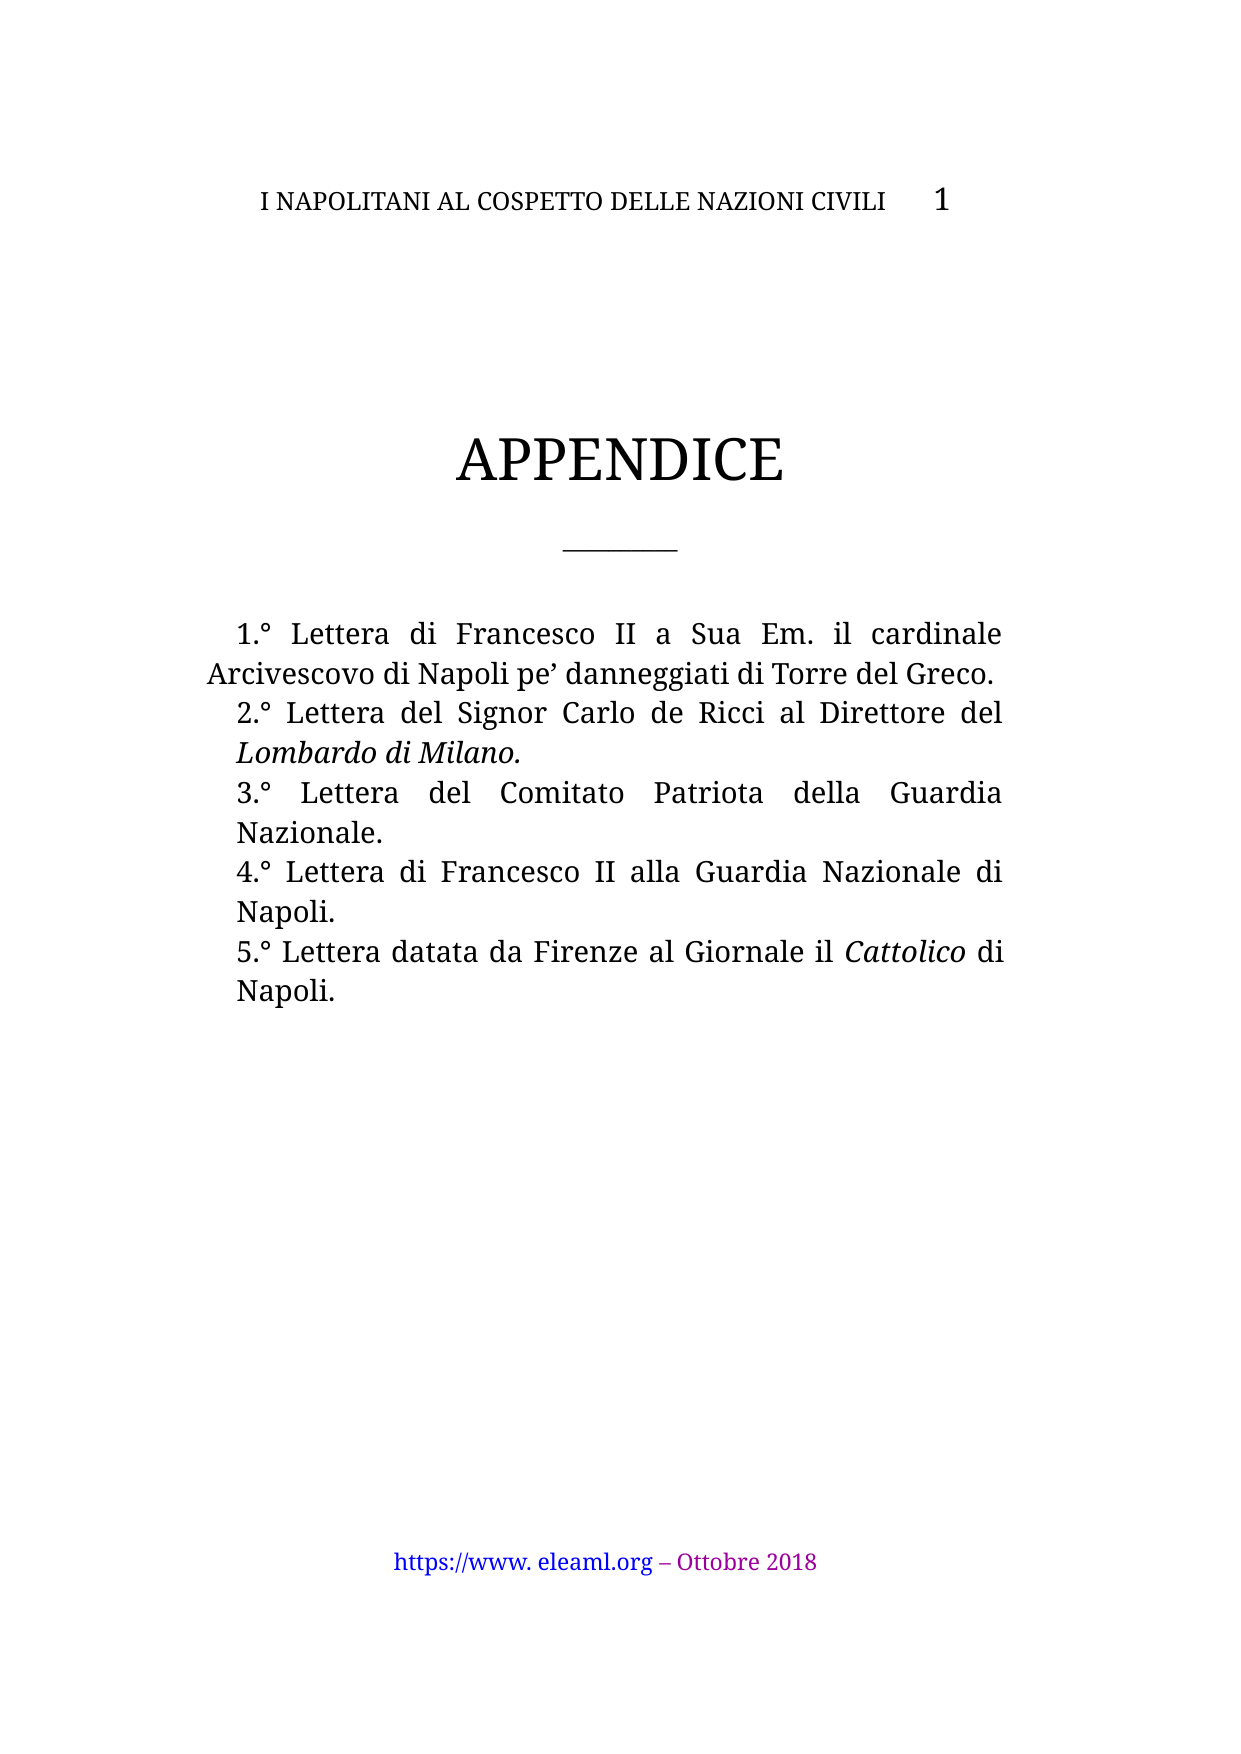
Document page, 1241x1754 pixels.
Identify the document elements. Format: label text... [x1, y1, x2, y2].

text __________ [207, 521, 1004, 555]
text APPENDICE [207, 418, 1004, 497]
text 2.° Lettera del Signor Carlo de Ricci al Direttore del Lombardo di Milano. [236, 693, 1004, 772]
text 1.° Lettera di Francesco II a Sua Em. il cardinale Arcivescovo di Napoli pe’ danneggiati di Torre del Greco. [207, 613, 1004, 693]
text 3.° Lettera del Comitato Patriota della Guardia Nazionale. [236, 772, 1004, 852]
text 4.° Lettera di Francesco II alla Guardia Nazionale di Napoli. [236, 852, 1004, 931]
text 5.° Lettera datata da Firenze al Giornale il Cattolico di Napoli. [236, 931, 1004, 1010]
